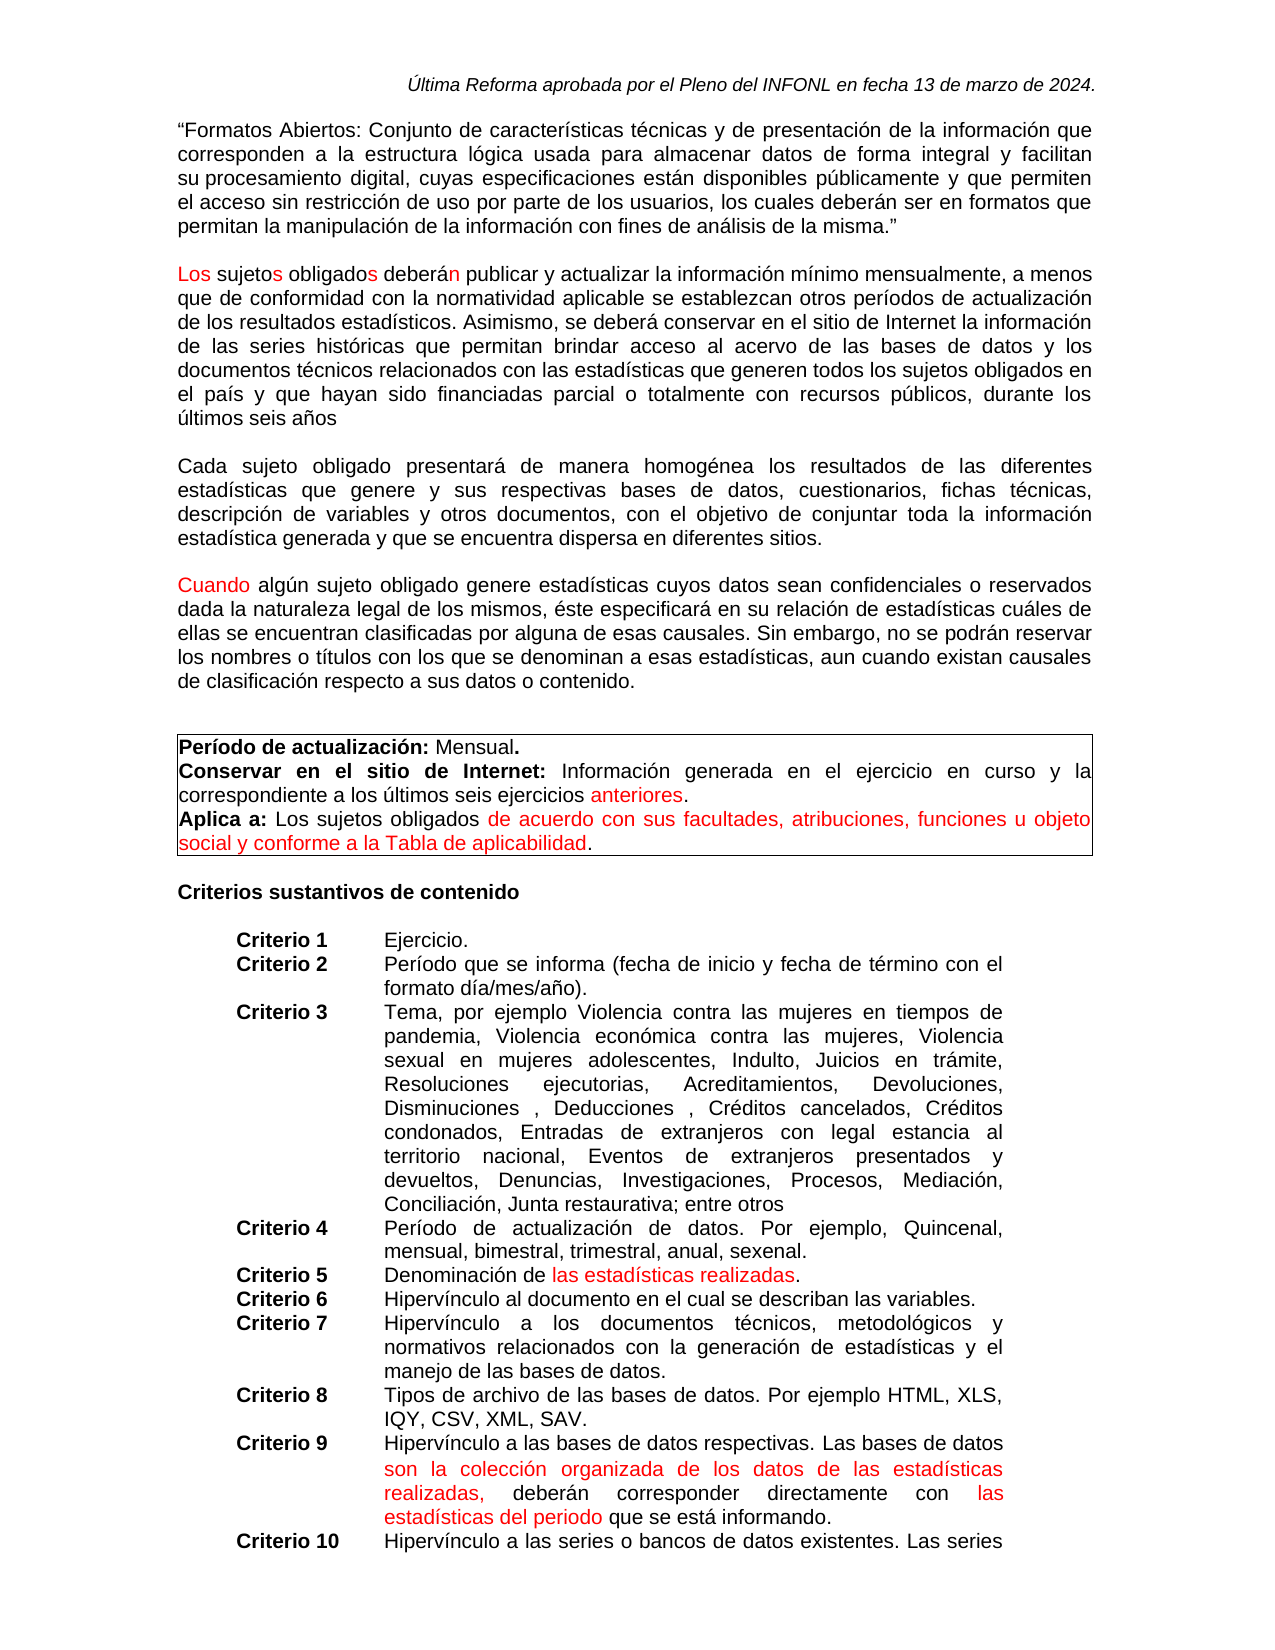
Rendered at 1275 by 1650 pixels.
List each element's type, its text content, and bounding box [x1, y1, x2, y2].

text Cada sujeto obligado presentará de manera homogénea los resultados de las diferentes estadísticas que genere y sus respectivas bases de datos, cuestionarios, fichas técnicas, descripción de variables y otros documentos, con el objetivo de conjuntar toda la información estadística generada y que se encuentra dispersa en diferentes sitios. [177, 453, 1093, 549]
text “Formatos Abiertos: Conjunto de características técnicas y de presentación de la información que corresponden a la estructura lógica usada para almacenar datos de forma integral y facilitan su procesamiento digital, cuyas especificaciones están disponibles públicamente y que permiten el acceso sin restricción de uso por parte de los usuarios, los cuales deberán ser en formatos que permitan la manipulación de la información con fines de análisis de la misma.” [177, 118, 1093, 238]
text Criterio 10 Hipervínculo a las series o bancos de datos existentes. Las series [236, 1529, 1004, 1553]
text Criterio 6 Hipervínculo al documento en el cual se describan las variables. [236, 1287, 1004, 1311]
text Conservar en el sitio de Internet: Información generada en el ejercicio en curso y la correspondiente a los últimos seis ejercicios anteriores. [178, 758, 1092, 806]
text Criterio 8 Tipos de archivo de las bases de datos. Por ejemplo HTML, XLS, IQY, CSV, XML, SAV. [236, 1383, 1004, 1431]
text Criterio 5 Denominación de las estadísticas realizadas. [236, 1263, 1004, 1287]
text Criterio 9 Hipervínculo a las bases de datos respectivas. Las bases de datos son la colección organizada de los datos de las estadísticas realizadas, deberán corresponder directamente con las estadísticas del periodo que se está informando. [236, 1431, 1004, 1529]
text Los sujetos obligados deberán publicar y actualizar la información mínimo mensualmente, a menos que de conformidad con la normatividad aplicable se establezcan otros períodos de actualización de los resultados estadísticos. Asimismo, se deberá conservar en el sitio de Internet la información de las series históricas que permitan brindar acceso al acervo de las bases de datos y los documentos técnicos relacionados con las estadísticas que generen todos los sujetos obligados en el país y que hayan sido financiadas parcial o totalmente con recursos públicos, durante los últimos seis años [177, 262, 1093, 429]
text Cuando algún sujeto obligado genere estadísticas cuyos datos sean confidenciales o reservados dada la naturaleza legal de los mismos, éste especificará en su relación de estadísticas cuáles de ellas se encuentran clasificadas por alguna de esas causales. Sin embargo, no se podrán reservar los nombres o títulos con los que se denominan a esas estadísticas, aun cuando existan causales de clasificación respecto a sus datos o contenido. [177, 573, 1093, 693]
text Criterio 7 Hipervínculo a los documentos técnicos, metodológicos y normativos relacionados con la generación de estadísticas y el manejo de las bases de datos. [236, 1311, 1004, 1383]
text Criterio 4 Período de actualización de datos. Por ejemplo, Quincenal, mensual, bimestral, trimestral, anual, sexenal. [236, 1215, 1004, 1263]
text Criterio 2 Período que se informa (fecha de inicio y fecha de término con el formato día/mes/año). [236, 952, 1004, 1000]
text Criterio 1 Ejercicio. [236, 928, 1004, 952]
text Criterio 3 Tema, por ejemplo Violencia contra las mujeres en tiempos de pandemia, Violencia económica contra las mujeres, Violencia sexual en mujeres adolescentes, Indulto, Juicios en trámite, Resoluciones ejecutorias, Acreditamientos, Devoluciones, Disminuciones , Deducciones , Créditos cancelados, Créditos condonados, Entradas de extranjeros con legal estancia al territorio nacional, Eventos de extranjeros presentados y devueltos, Denuncias, Investigaciones, Procesos, Mediación, Conciliación, Junta restaurativa; entre otros [236, 1000, 1004, 1215]
text Período de actualización: Mensual. [178, 735, 1092, 758]
text Aplica a: Los sujetos obligados de acuerdo con sus facultades, atribuciones, funciones u objeto social y conforme a la Tabla de aplicabilidad. [178, 806, 1092, 855]
text Criterios sustantivos de contenido [177, 880, 1009, 904]
